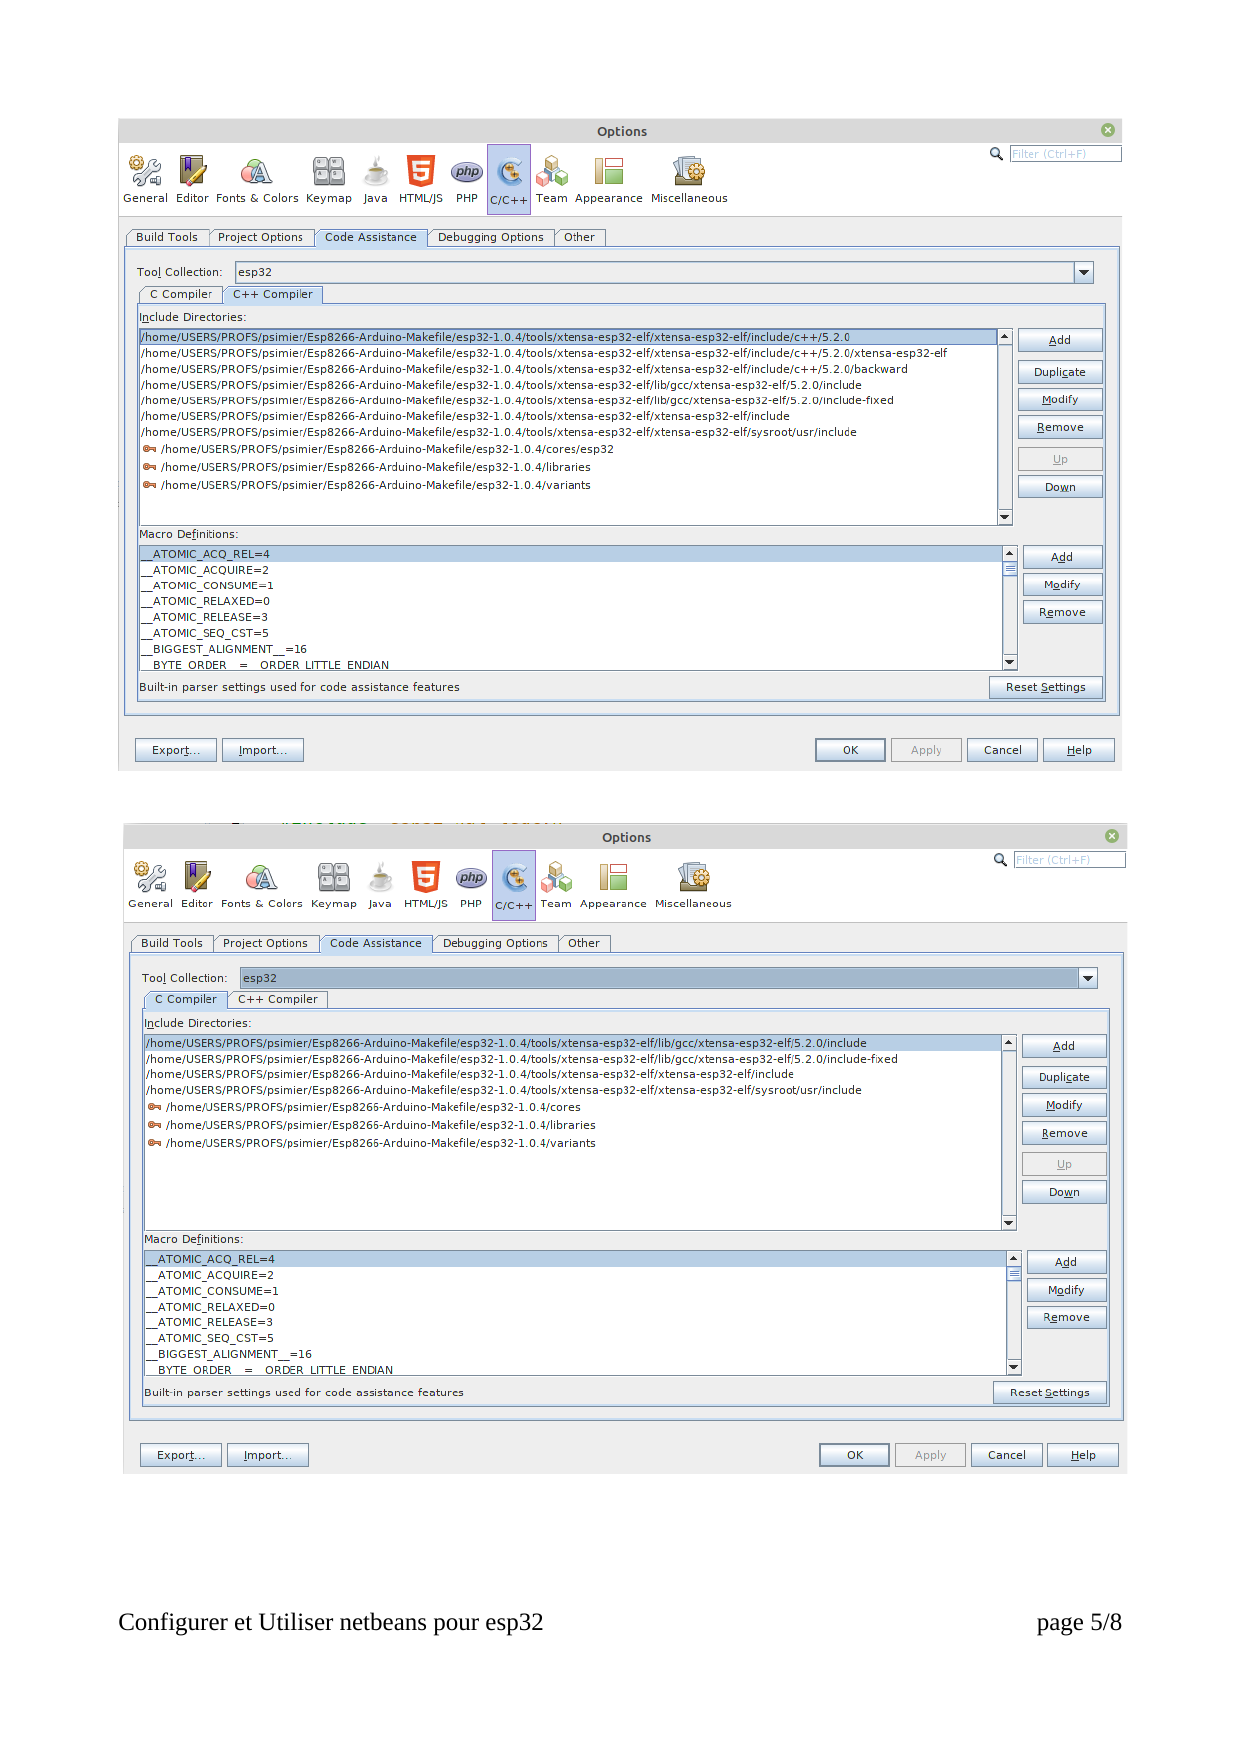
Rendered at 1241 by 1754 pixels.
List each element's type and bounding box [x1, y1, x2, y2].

picture [123, 823, 1128, 1474]
picture [118, 118, 1123, 771]
